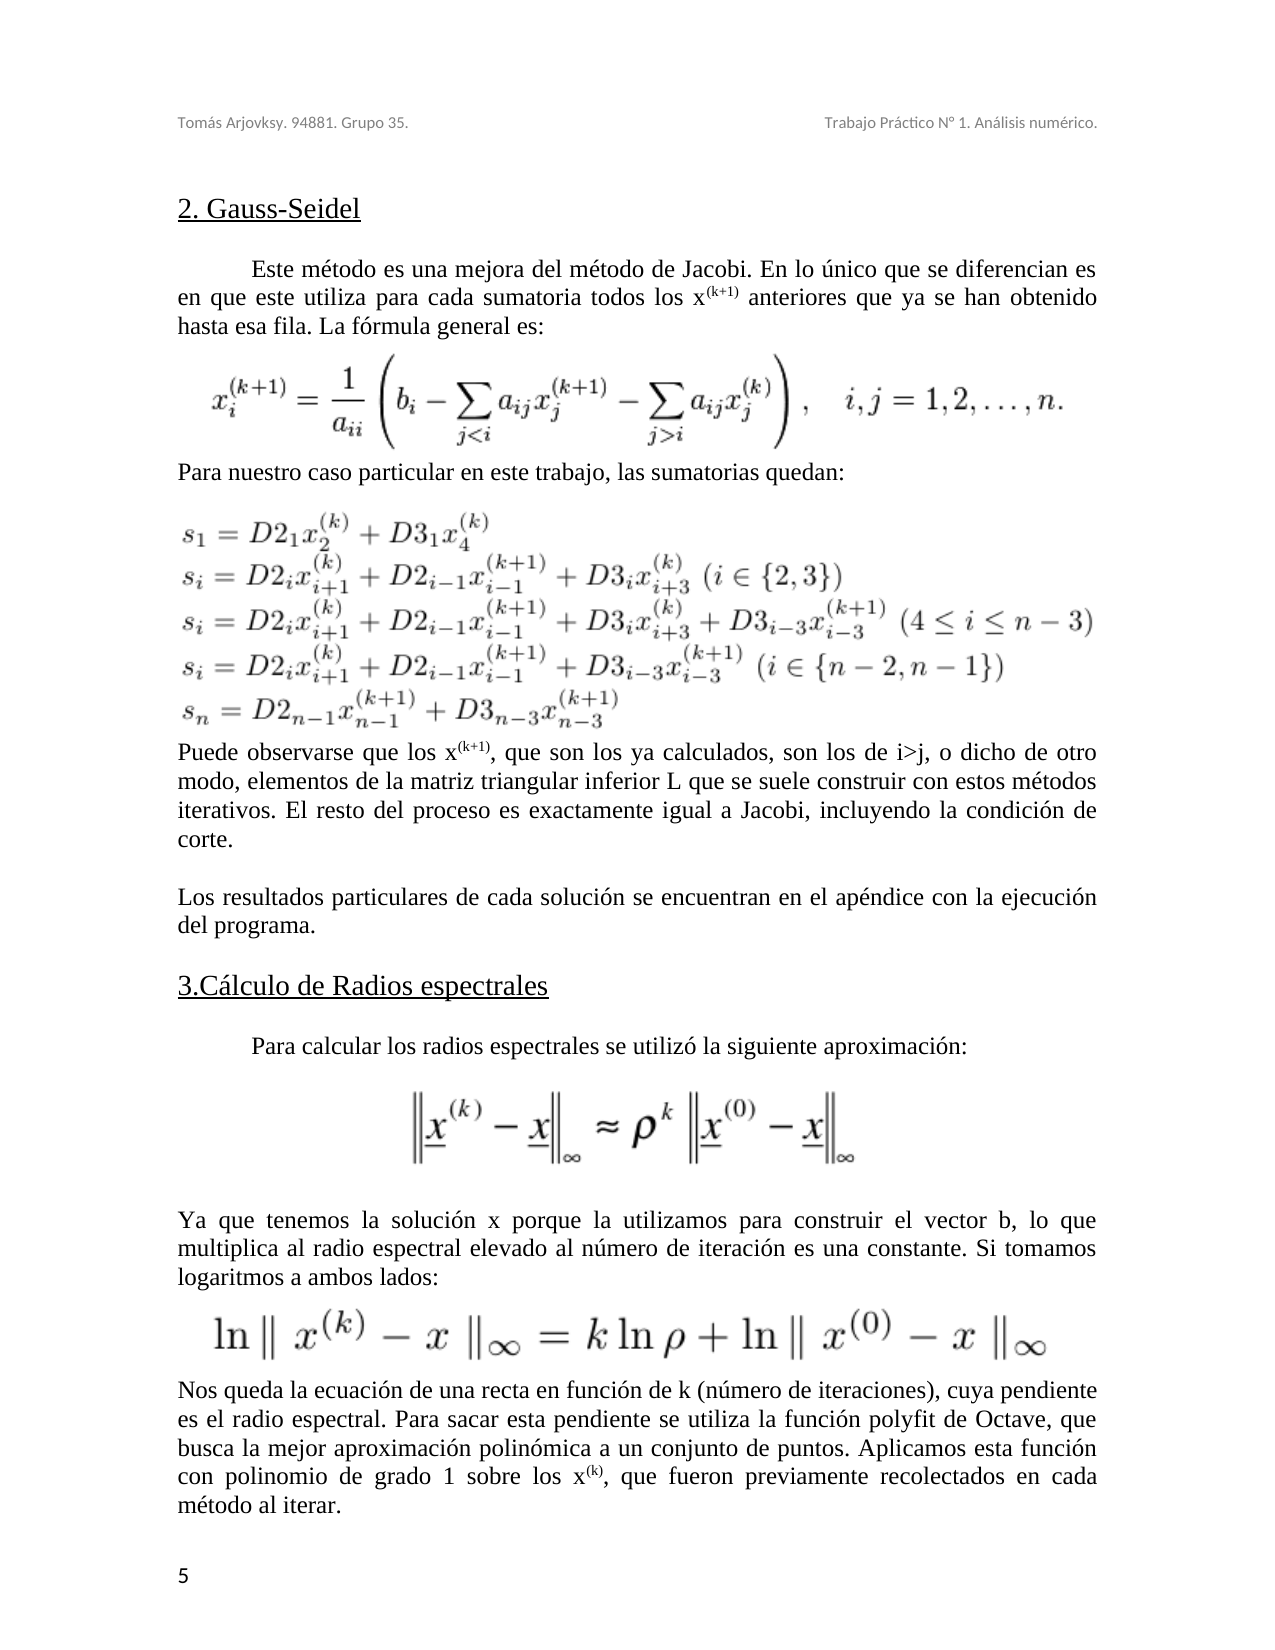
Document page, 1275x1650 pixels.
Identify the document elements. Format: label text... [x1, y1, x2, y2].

text Los resultados particulares de cada solución se encuentran en el apéndice con la ejecución del programa. [177, 882, 1098, 939]
text Puede observarse que los x(k+1), que son los ya calculados, son los de i>j, o dicho de otro modo, elementos de la matriz triangular inferior L que se suele construir con estos métodos iterativos. El resto del proceso es exactamente igual a Jacobi, incluyendo la condición de corte. [177, 738, 1098, 852]
text Para nuestro caso particular en este trabajo, las sumatorias quedan: [177, 427, 1098, 485]
text Nos queda la ecuación de una recta en función de k (número de iteraciones), cuya pendiente es el radio espectral. Para sacar esta pendiente se utiliza la función polyfit de Octave, que busca la mejor aproximación polinómica a un conjunto de puntos. Aplicamos esta función con polinomio de grado 1 sobre los x(k), que fueron previamente recolectados en cada método al iterar. [177, 1320, 1098, 1519]
picture [177, 510, 1098, 738]
picture [396, 1079, 879, 1178]
picture [203, 1306, 1063, 1376]
picture [207, 352, 1068, 457]
text 3.Cálculo de Radios espectrales [177, 968, 1098, 1002]
text 2. Gauss-Seidel [177, 191, 1098, 224]
text Ya que tenemos la solución x porque la utilizamos para construir el vector b, lo que multiplica al radio espectral elevado al número de iteración es una constante. Si tomamos logaritmos a ambos lados: [177, 1205, 1098, 1291]
text Para calcular los radios espectrales se utilizó la siguiente aproximación: [177, 1031, 1098, 1060]
text Este método es una mejora del método de Jacobi. En lo único que se diferencian es en que este utiliza para cada sumatoria todos los x(k+1) anteriores que ya se han obtenido hasta esa fila. La fórmula general es: [177, 254, 1098, 340]
